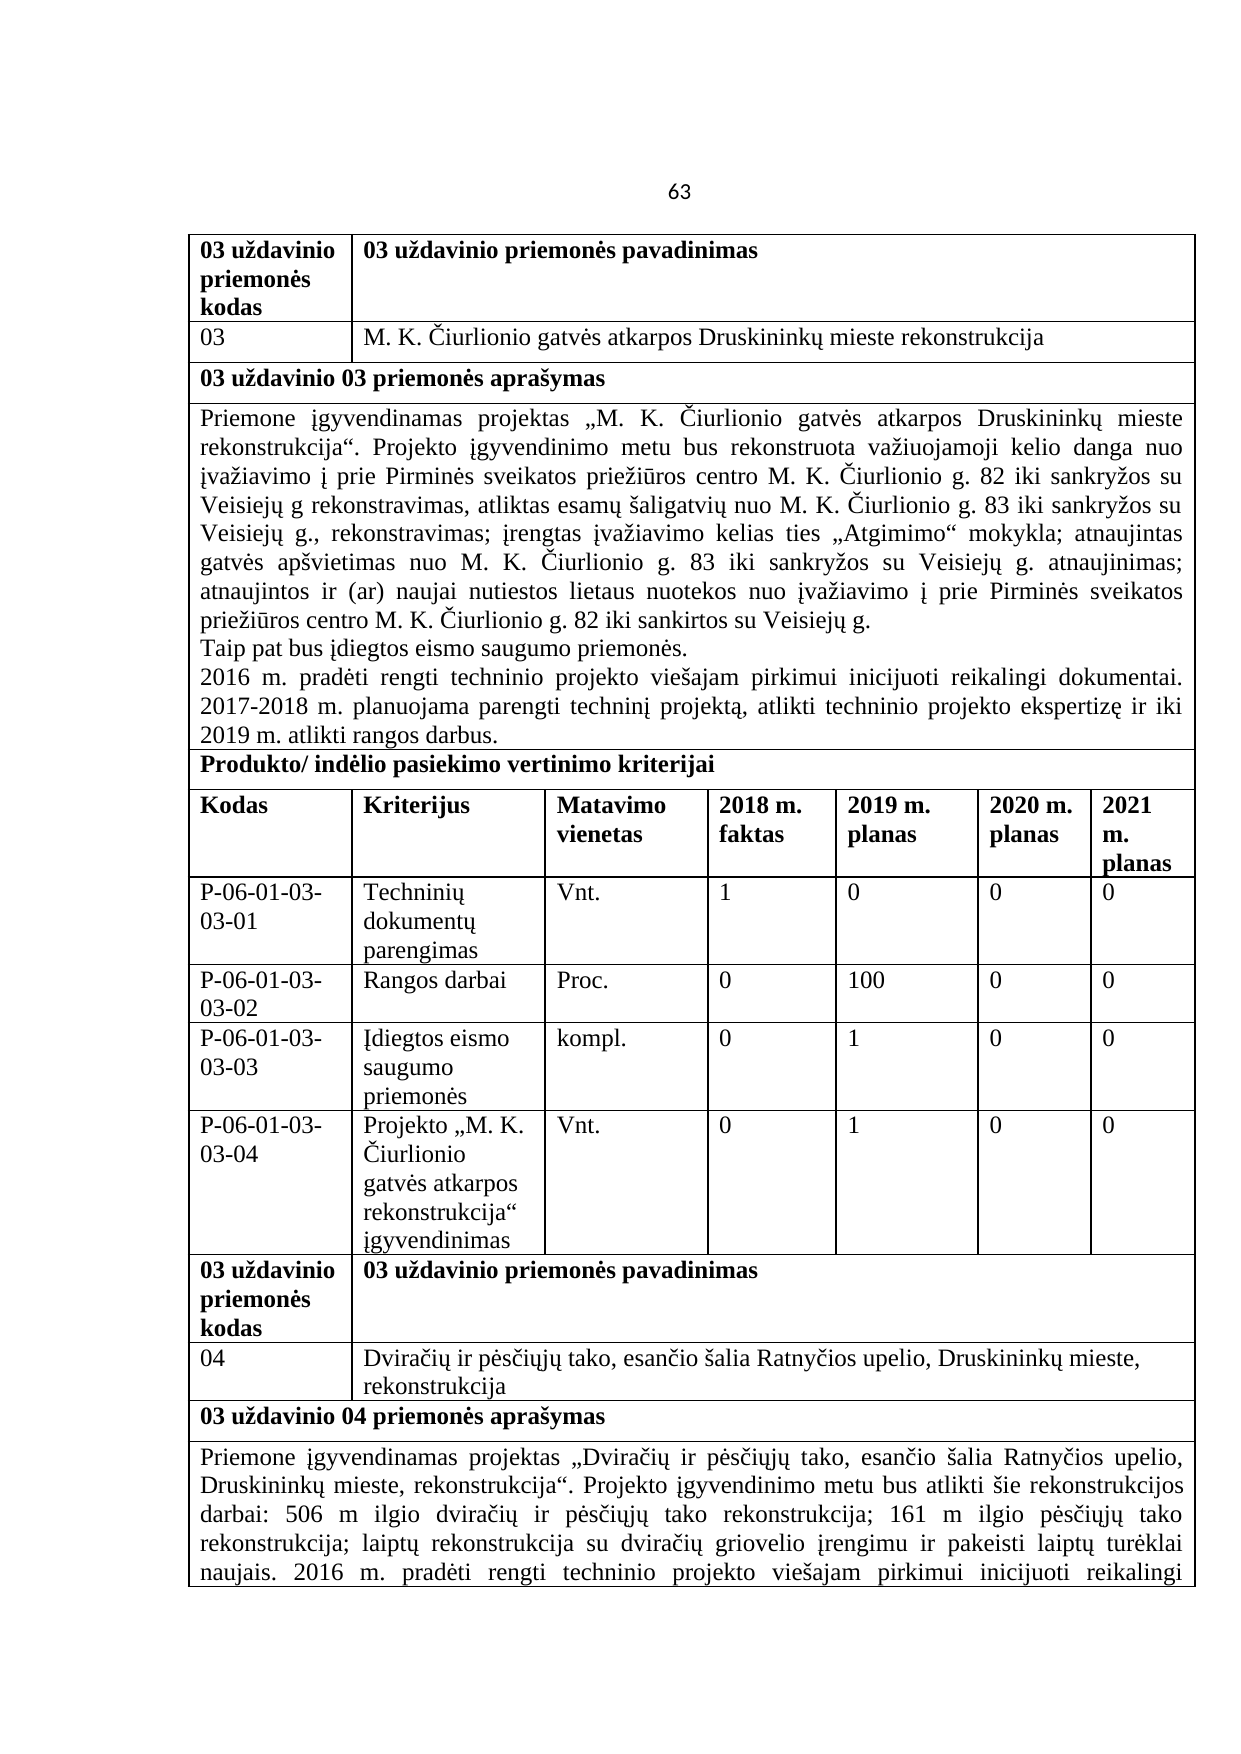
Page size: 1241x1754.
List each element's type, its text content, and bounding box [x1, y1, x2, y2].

table_cell 1 [709, 878, 835, 964]
table_cell M. K. Čiurlionio gatvės atkarpos Druskininkų mieste rekonstrukcija [353, 322, 1194, 362]
table_cell Dviračių ir pėsčiųjų tako, esančio šalia Ratnyčios upelio, Druskininkų mieste, rekonstrukcija [353, 1343, 1194, 1400]
table_cell 03 uždavinio 04 priemonės aprašymas [190, 1401, 1194, 1441]
table_cell kompl. [546, 1023, 707, 1109]
table_cell Matavimo vienetas [546, 790, 707, 876]
table_cell 0 [1092, 1023, 1194, 1109]
table_cell 0 [979, 1023, 1090, 1109]
table_cell Kriterijus [353, 790, 544, 876]
table_cell 0 [979, 1111, 1090, 1254]
table_cell Vnt. [546, 878, 707, 964]
table_cell 2021 m. planas [1092, 790, 1194, 876]
table_cell 0 [1092, 965, 1194, 1022]
table_cell 1 [837, 1023, 977, 1109]
table_cell Priemone įgyvendinamas projektas „Dviračių ir pėsčiųjų tako, esančio šalia Ratnyčios upelio, Druskininkų mieste, rekonstrukcija“. Projekto įgyvendinimo metu bus atlikti šie rekonstrukcijos darbai: 506 m ilgio dviračių ir pėsčiųjų tako rekonstrukcija; 161 m ilgio pėsčiųjų tako rekonstrukcija; laiptų rekonstrukcija su dviračių griovelio įrengimu ir pakeisti laiptų turėklai naujais. 2016 m. pradėti rengti techninio projekto viešajam pirkimui inicijuoti reikalingi [190, 1442, 1194, 1586]
table_cell Proc. [546, 965, 707, 1022]
table_cell 04 [190, 1343, 351, 1400]
table_cell 03 uždavinio priemonės pavadinimas [353, 1255, 1194, 1342]
table_cell Kodas [190, 790, 351, 876]
table_cell Techninių dokumentų parengimas [353, 878, 544, 964]
table_cell 0 [709, 965, 835, 1022]
table_cell 03 uždavinio 03 priemonės aprašymas [190, 363, 1194, 402]
table_cell 2020 m. planas [979, 790, 1090, 876]
table_cell 03 uždavinio priemonės kodas [190, 235, 351, 321]
table_cell 0 [837, 878, 977, 964]
table_cell Įdiegtos eismo saugumo priemonės [353, 1023, 544, 1109]
table_cell 2019 m. planas [837, 790, 977, 876]
table_cell 0 [979, 878, 1090, 964]
table_cell 0 [1092, 1111, 1194, 1254]
table_cell 03 uždavinio priemonės kodas [190, 1255, 351, 1342]
table_cell 0 [709, 1023, 835, 1109]
table_cell 0 [1092, 878, 1194, 964]
table_cell P-06-01-03-03-04 [190, 1111, 351, 1254]
table_cell Priemone įgyvendinamas projektas „M. K. Čiurlionio gatvės atkarpos Druskininkų mieste rekonstrukcija“. Projekto įgyvendinimo metu bus rekonstruota važiuojamoji kelio danga nuo įvažiavimo į prie Pirminės sveikatos priežiūros centro M. K. Čiurlionio g. 82 iki sankryžos su Veisiejų g rekonstravimas, atliktas esamų šaligatvių nuo M. K. Čiurlionio g. 83 iki sankryžos su Veisiejų g., rekonstravimas; įrengtas įvažiavimo kelias ties „Atgimimo“ mokykla; atnaujintas gatvės apšvietimas nuo M. K. Čiurlionio g. 83 iki sankryžos su Veisiejų g. atnaujinimas; atnaujintos ir (ar) naujai nutiestos lietaus nuotekos nuo įvažiavimo į prie Pirminės sveikatos priežiūros centro M. K. Čiurlionio g. 82 iki sankirtos su Veisiejų g. Taip pat bus įdiegtos eismo saugumo priemonės. 2016 m. pradėti rengti techninio projekto viešajam pirkimui inicijuoti reikalingi dokumentai. 2017-2018 m. planuojama parengti techninį projektą, atlikti techninio projekto ekspertizę ir iki 2019 m. atlikti rangos darbus. [190, 404, 1194, 748]
table_cell 100 [837, 965, 977, 1022]
table_cell 03 [190, 322, 351, 362]
table_cell P-06-01-03-03-02 [190, 965, 351, 1022]
table_cell Rangos darbai [353, 965, 544, 1022]
table_cell 0 [979, 965, 1090, 1022]
table_cell P-06-01-03-03-01 [190, 878, 351, 964]
table_cell 1 [837, 1111, 977, 1254]
table_cell 03 uždavinio priemonės pavadinimas [353, 235, 1194, 321]
table_cell P-06-01-03-03-03 [190, 1023, 351, 1109]
table_cell Produkto/ indėlio pasiekimo vertinimo kriterijai [190, 750, 1194, 789]
table_cell Vnt. [546, 1111, 707, 1254]
table_cell 0 [709, 1111, 835, 1254]
table_cell 2018 m. faktas [709, 790, 835, 876]
table_cell Projekto „M. K. Čiurlionio gatvės atkarpos rekonstrukcija“ įgyvendinimas [353, 1111, 544, 1254]
